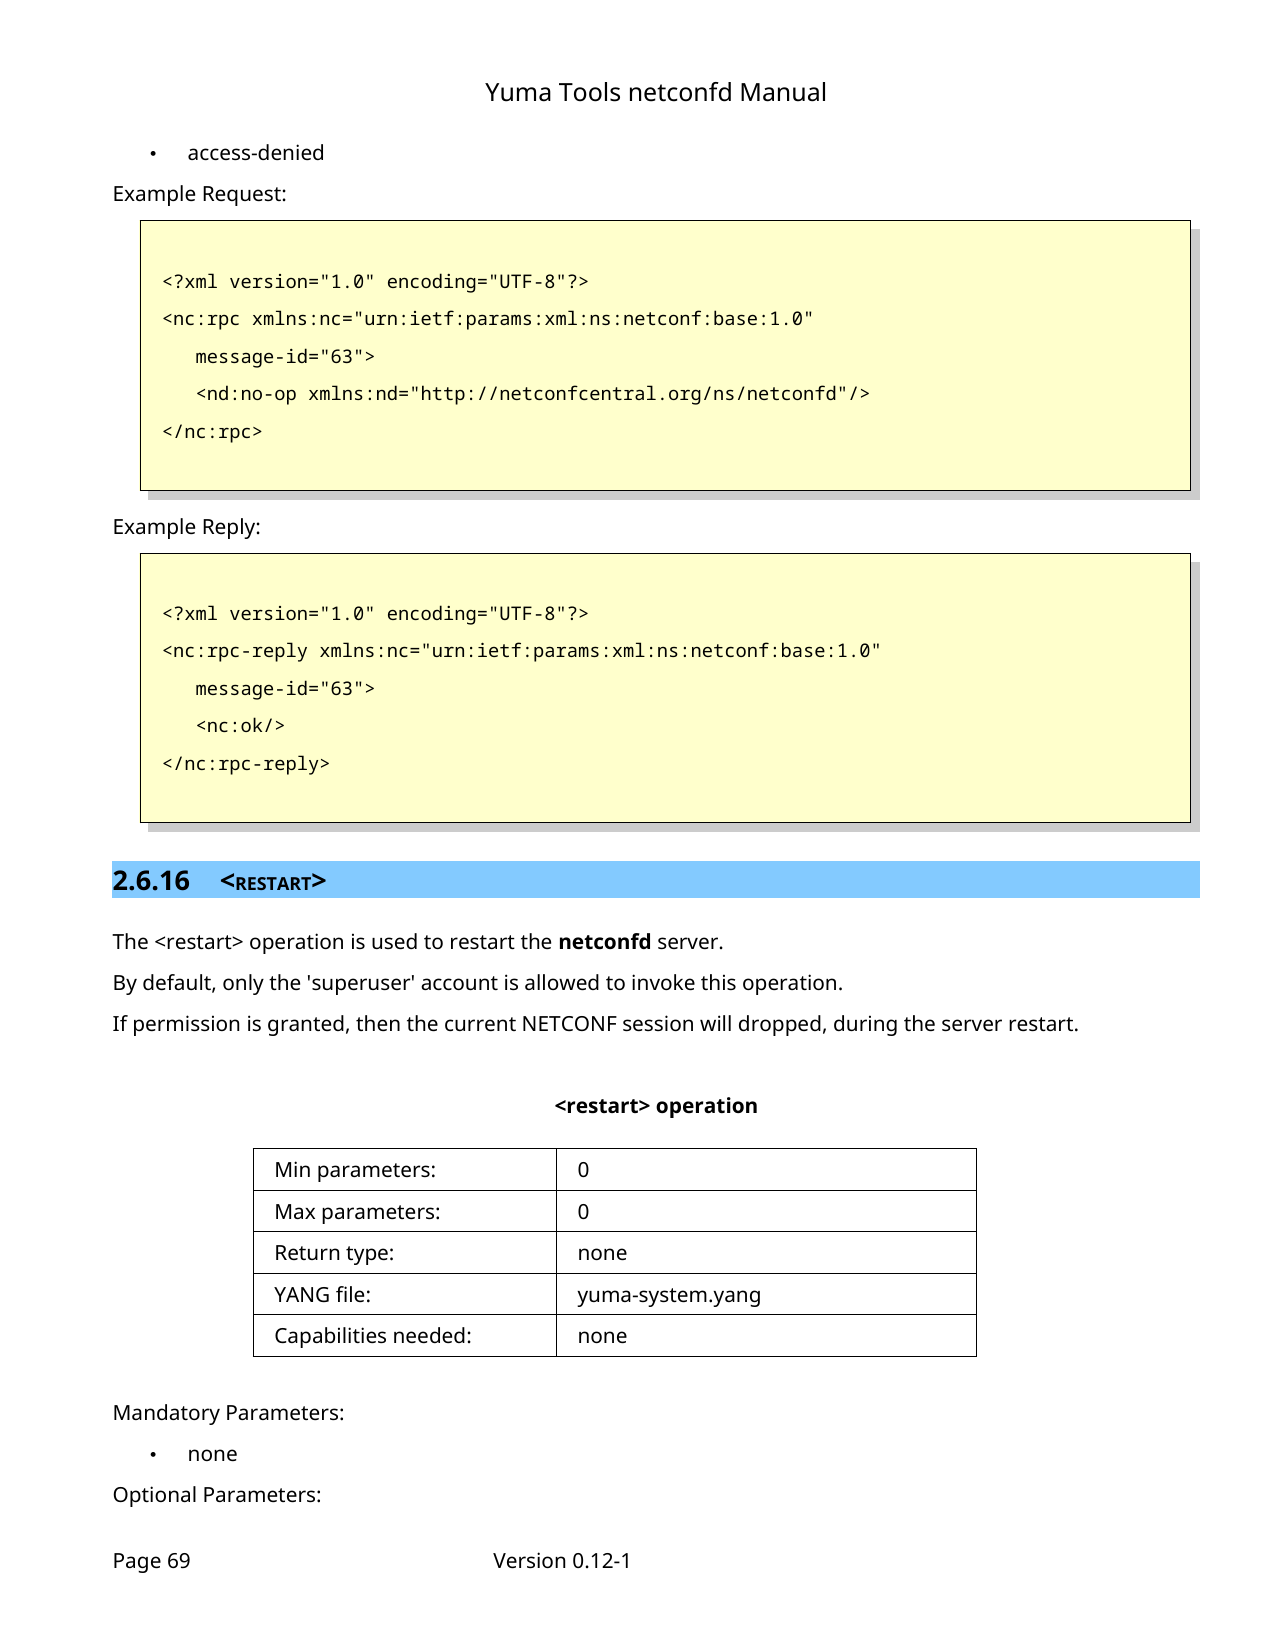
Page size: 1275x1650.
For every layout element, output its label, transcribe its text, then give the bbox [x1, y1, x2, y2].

text Example Reply: [112, 512, 1200, 540]
text By default, only the 'superuser' account is allowed to invoke this operation. [112, 968, 1200, 997]
text message-id="63"> [141, 665, 1190, 701]
text </nc:rpc-reply> [141, 740, 1190, 776]
subtitle <restart> operation [127, 1091, 1185, 1120]
text <?xml version="1.0" encoding="UTF-8"?> [141, 590, 1190, 626]
table_cell none [557, 1232, 976, 1273]
text <nd:no-op xmlns:nd="http://netconfcentral.org/ns/netconfd"/> [141, 370, 1190, 406]
list access-denied [150, 138, 1200, 167]
table_cell YANG file: [254, 1274, 556, 1314]
table_cell 0 [557, 1191, 976, 1231]
table_cell Return type: [254, 1232, 556, 1273]
text <nc:rpc xmlns:nc="urn:ietf:params:xml:ns:netconf:base:1.0" [141, 295, 1190, 331]
text </nc:rpc> [141, 408, 1190, 443]
text message-id="63"> [141, 333, 1190, 368]
table_header Min parameters: [254, 1149, 556, 1190]
table_header 0 [557, 1149, 976, 1190]
text <nc:rpc-reply xmlns:nc="urn:ietf:params:xml:ns:netconf:base:1.0" [141, 628, 1190, 663]
text Mandatory Parameters: [112, 1398, 1200, 1426]
text <nc:ok/> [141, 703, 1190, 738]
table_cell none [557, 1315, 976, 1356]
list none [150, 1439, 1200, 1467]
subtitle <restart> [112, 861, 1200, 898]
text The <restart> operation is used to restart the netconfd server. [112, 927, 1200, 956]
text If permission is granted, then the current NETCONF session will dropped, during the server restart. [112, 1009, 1200, 1038]
text Example Request: [112, 179, 1200, 208]
table_cell Capabilities needed: [254, 1315, 556, 1356]
text <?xml version="1.0" encoding="UTF-8"?> [141, 258, 1190, 293]
text Optional Parameters: [112, 1480, 1200, 1508]
table_cell yuma-system.yang [557, 1274, 976, 1314]
table_cell Max parameters: [254, 1191, 556, 1231]
